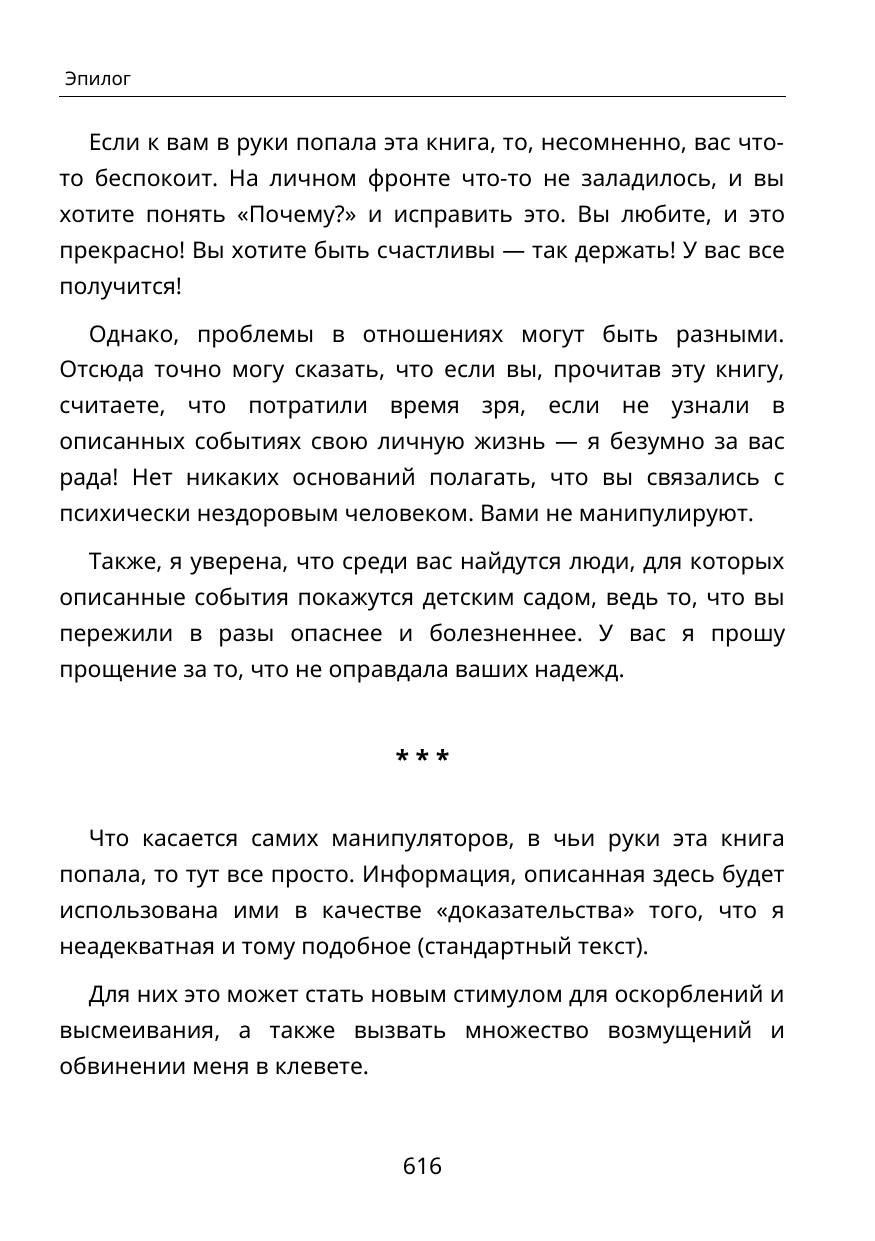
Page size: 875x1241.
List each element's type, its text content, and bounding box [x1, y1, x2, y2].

text Однако, проблемы в отношениях могут быть разными. Отсюда точно могу сказать, что если вы, прочитав эту книгу, считаете, что потратили время зря, если не узнали в описанных событиях свою личную жизнь — я безумно за вас рада! Нет никаких оснований полагать, что вы связались с психически нездоровым человеком. Вами не манипулируют. [59, 317, 786, 528]
text Что касается самих манипуляторов, в чьи руки эта книга попала, то тут все просто. Информация, описанная здесь будет использована ими в качестве «доказательства» того, что я неадекватная и тому подобное (стандартный текст). [59, 822, 786, 961]
text Также, я уверена, что среди вас найдутся люди, для которых описанные события покажутся детским садом, ведь то, что вы пережили в разы опаснее и болезненнее. У вас я прошу прощение за то, что не оправдала ваших надежд. [59, 545, 786, 684]
subtitle * * * [59, 742, 786, 776]
text Для них это может стать новым стимулом для оскорблений и высмеивания, а также вызвать множество возмущений и обвинении меня в клевете. [59, 978, 786, 1081]
text Если к вам в руки попала эта книга, то, несомненно, вас что-то беспокоит. На личном фронте что-то не заладилось, и вы хотите понять «Почему?» и исправить это. Вы любите, и это прекрасно! Вы хотите быть счастливы — так держать! У вас все получится! [59, 126, 786, 301]
